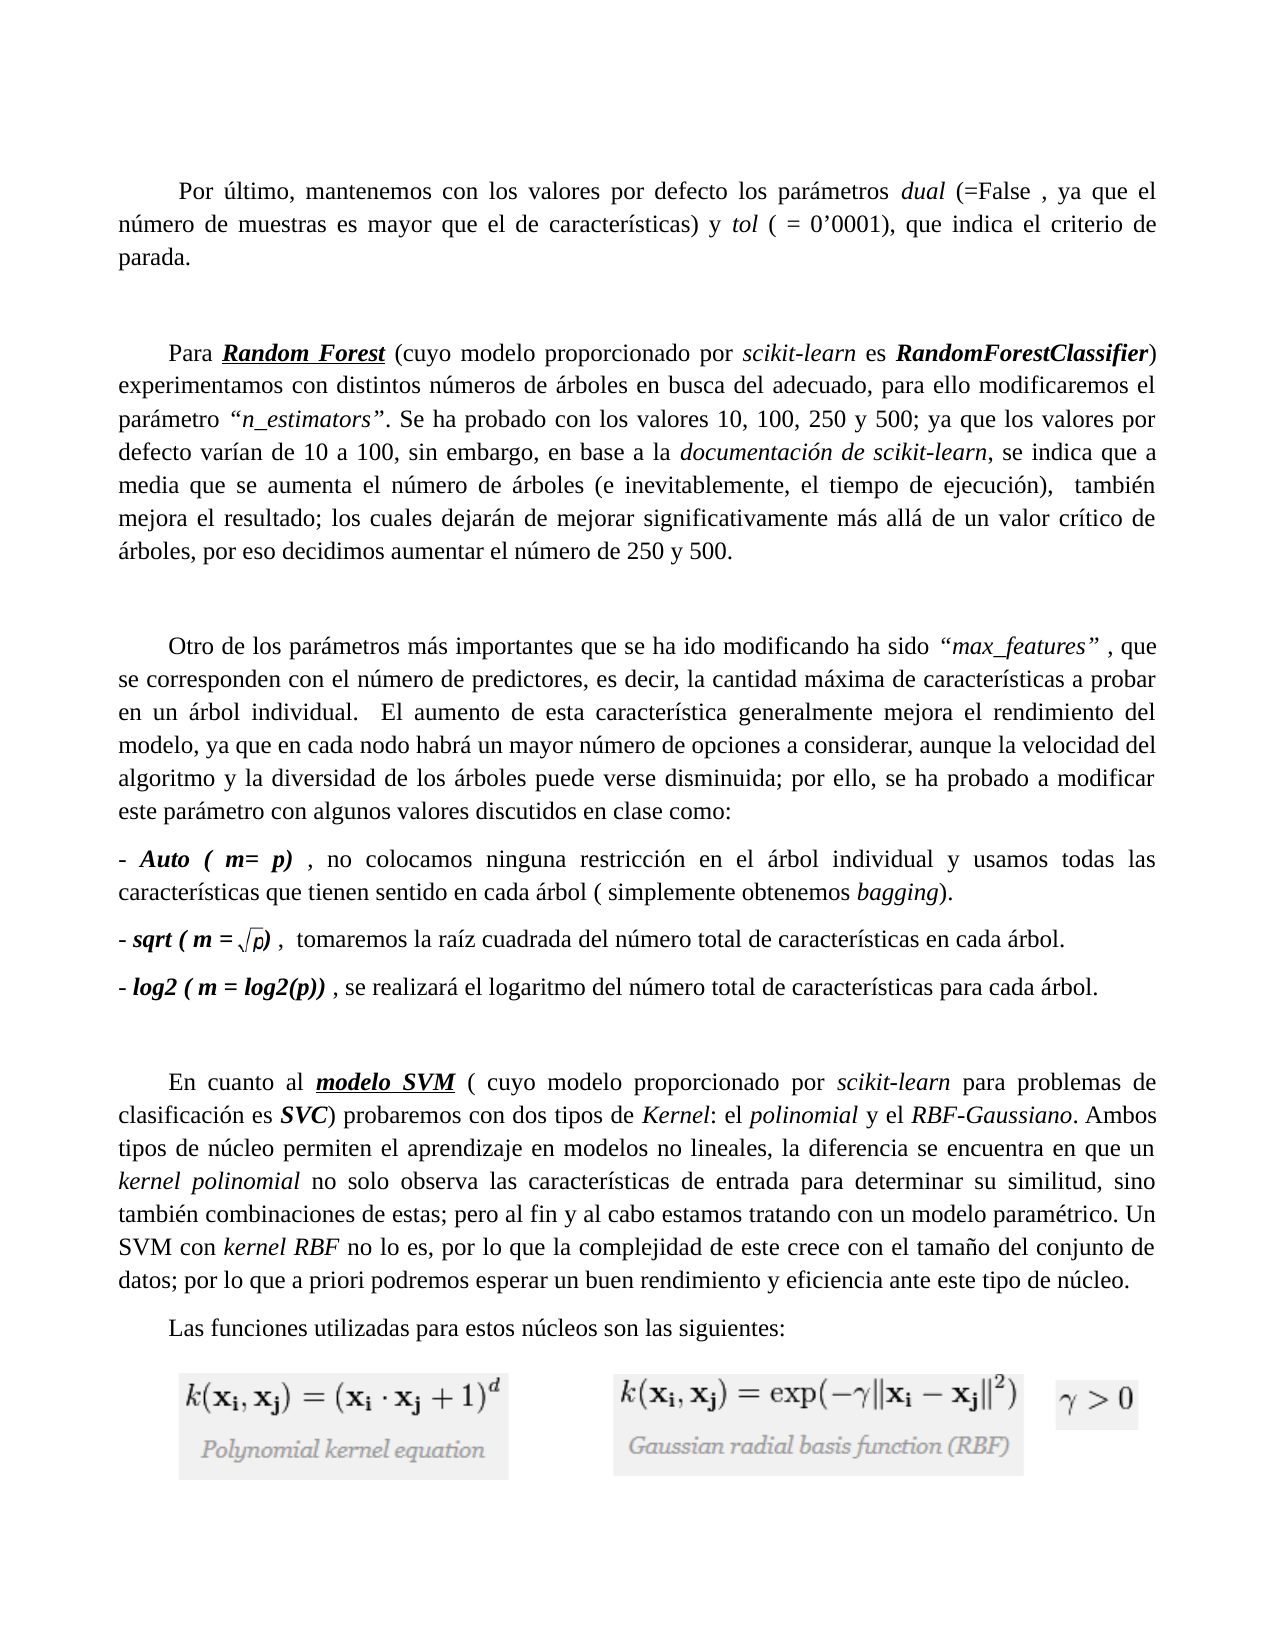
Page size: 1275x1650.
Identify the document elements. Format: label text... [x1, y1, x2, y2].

text Otro de los parámetros más importantes que se ha ido modificando ha sido “max_features” , que se corresponden con el número de predictores, es decir, la cantidad máxima de características a probar en un árbol individual. El aumento de esta característica generalmente mejora el rendimiento del modelo, ya que en cada nodo habrá un mayor número de opciones a considerar, aunque la velocidad del algoritmo y la diversidad de los árboles puede verse disminuida; por ello, se ha probado a modificar este parámetro con algunos valores discutidos en clase como: [118, 631, 1157, 825]
text En cuanto al modelo SVM ( cuyo modelo proporcionado por scikit-learn para problemas de clasificación es SVC) probaremos con dos tipos de Kernel: el polinomial y el RBF-Gaussiano. Ambos tipos de núcleo permiten el aprendizaje en modelos no lineales, la diferencia se encuentra en que un kernel polinomial no solo observa las características de entrada para determinar su similitud, sino también combinaciones de estas; pero al fin y al cabo estamos tratando con un modelo paramétrico. Un SVM con kernel RBF no lo es, por lo que la complejidad de este crece con el tamaño del conjunto de datos; por lo que a priori podremos esperar un buen rendimiento y eficiencia ante este tipo de núcleo. [118, 1067, 1157, 1294]
picture [1055, 1380, 1139, 1430]
text Por último, mantenemos con los valores por defecto los parámetros dual (=False , ya que el número de muestras es mayor que el de características) y tol ( = 0’0001), que indica el criterio de parada. [118, 176, 1157, 271]
text - log2 ( m = log2(p)) , se realizará el logaritmo del número total de características para cada árbol. [118, 972, 1157, 1001]
text Para Random Forest (cuyo modelo proporcionado por scikit-learn es RandomForestClassifier) experimentamos con distintos números de árboles en busca del adecuado, para ello modificaremos el parámetro “n_estimators”. Se ha probado con los valores 10, 100, 250 y 500; ya que los valores por defecto varían de 10 a 100, sin embargo, en base a la documentación de scikit-learn, se indica que a media que se aumenta el número de árboles (e inevitablemente, el tiempo de ejecución), también mejora el resultado; los cuales dejarán de mejorar significativamente más allá de un valor crítico de árboles, por eso decidimos aumentar el número de 250 y 500. [118, 338, 1157, 564]
text - sqrt ( m = ) , tomaremos la raíz cuadrada del número total de características en cada árbol. [118, 924, 1157, 953]
text - Auto ( m= p) , no colocamos ninguna restricción en el árbol individual y usamos todas las características que tienen sentido en cada árbol ( simplemente obtenemos bagging). [118, 844, 1157, 905]
picture [168, 1373, 520, 1480]
text Las funciones utilizadas para estos núcleos son las siguientes: [118, 1313, 1157, 1342]
picture [609, 1374, 1032, 1476]
picture [236, 920, 264, 952]
